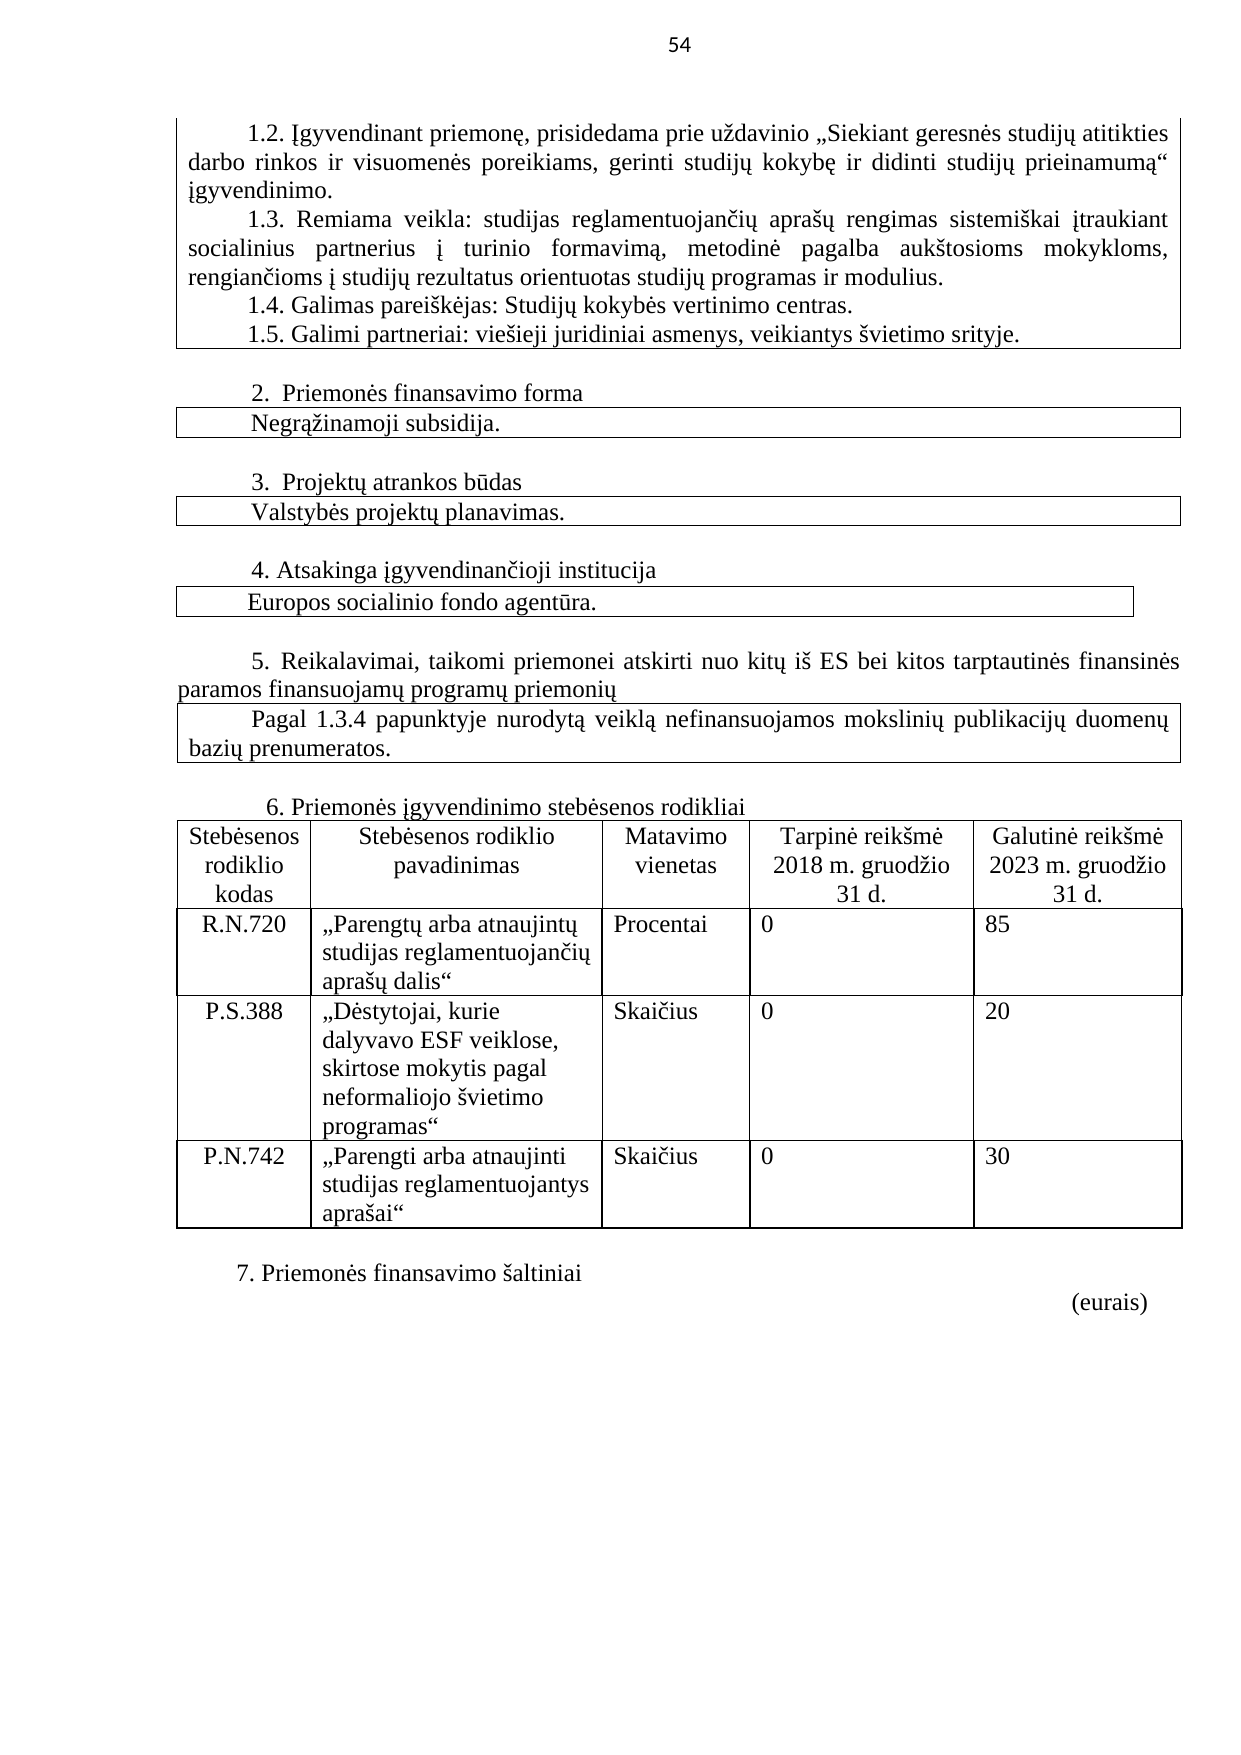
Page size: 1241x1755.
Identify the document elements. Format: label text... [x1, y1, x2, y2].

table_cell „Parengtų arba atnaujintų studijas reglamentuojančių aprašų dalis“ [312, 909, 601, 995]
table_cell Skaičius [603, 996, 749, 1140]
table_header Valstybės projektų planavimas. [177, 497, 1180, 525]
text 5. Reikalavimai, taikomi priemonei atskirti nuo kitų iš ES bei kitos tarptautinės finansinės paramos finansuojamų programų priemonių [177, 646, 1181, 703]
table_header Europos socialinio fondo agentūra. [177, 587, 1133, 616]
text 4. Atsakinga įgyvendinančioji institucija [251, 555, 1181, 584]
text 3. Projektų atrankos būdas [251, 467, 1181, 496]
table_cell P.S.388 [178, 996, 310, 1140]
text 6. Priemonės įgyvendinimo stebėsenos rodikliai [266, 792, 1181, 820]
text 2. Priemonės finansavimo forma [251, 378, 1181, 407]
table_cell Skaičius [603, 1141, 749, 1227]
table_header Galutinė reikšmė 2023 m. gruodžio 31 d. [974, 821, 1181, 908]
table_cell 1.4. Galimas pareiškėjas: Studijų kokybės vertinimo centras. [177, 291, 1180, 319]
table_cell 20 [974, 996, 1181, 1140]
table_cell 1.3. Remiama veikla: studijas reglamentuojančių aprašų rengimas sistemiškai įtraukiant socialinius partnerius į turinio formavimą, metodinė pagalba aukštosioms mokykloms, rengiančioms į studijų rezultatus orientuotas studijų programas ir modulius. [177, 204, 1180, 291]
table_cell „Dėstytojai, kurie dalyvavo ESF veiklose, skirtose mokytis pagal neformaliojo švietimo programas“ [311, 996, 602, 1140]
table_header Pagal 1.3.4 papunktyje nurodytą veiklą nefinansuojamos mokslinių publikacijų duomenų bazių prenumeratos. [178, 704, 1180, 762]
table_header Matavimo vienetas [603, 821, 749, 908]
table_cell „Parengti arba atnaujinti studijas reglamentuojantys aprašai“ [312, 1141, 601, 1227]
table_cell 1.2. Įgyvendinant priemonę, prisidedama prie uždavinio „Siekiant geresnės studijų atitikties darbo rinkos ir visuomenės poreikiams, gerinti studijų kokybę ir didinti studijų prieinamumą“ įgyvendinimo. [177, 118, 1180, 204]
table_header Tarpinė reikšmė 2018 m. gruodžio 31 d. [750, 821, 973, 908]
table_cell 30 [975, 1141, 1181, 1227]
text (eurais) [177, 1287, 1181, 1315]
table_cell 1.5. Galimi partneriai: viešieji juridiniai asmenys, veikiantys švietimo srityje. [177, 319, 1180, 348]
table_cell P.N.742 [178, 1141, 310, 1227]
table_header Stebėsenos rodiklio kodas [178, 821, 310, 908]
table_cell 0 [750, 996, 973, 1140]
table_cell 85 [975, 909, 1181, 995]
text 7. Priemonės finansavimo šaltiniai [236, 1258, 1181, 1287]
table_cell R.N.720 [178, 909, 310, 995]
table_cell 0 [751, 1141, 973, 1227]
table_header Negrąžinamoji subsidija. [177, 408, 1180, 437]
table_header Stebėsenos rodiklio pavadinimas [311, 821, 602, 908]
table_cell 0 [751, 909, 973, 995]
table_cell Procentai [603, 909, 749, 995]
